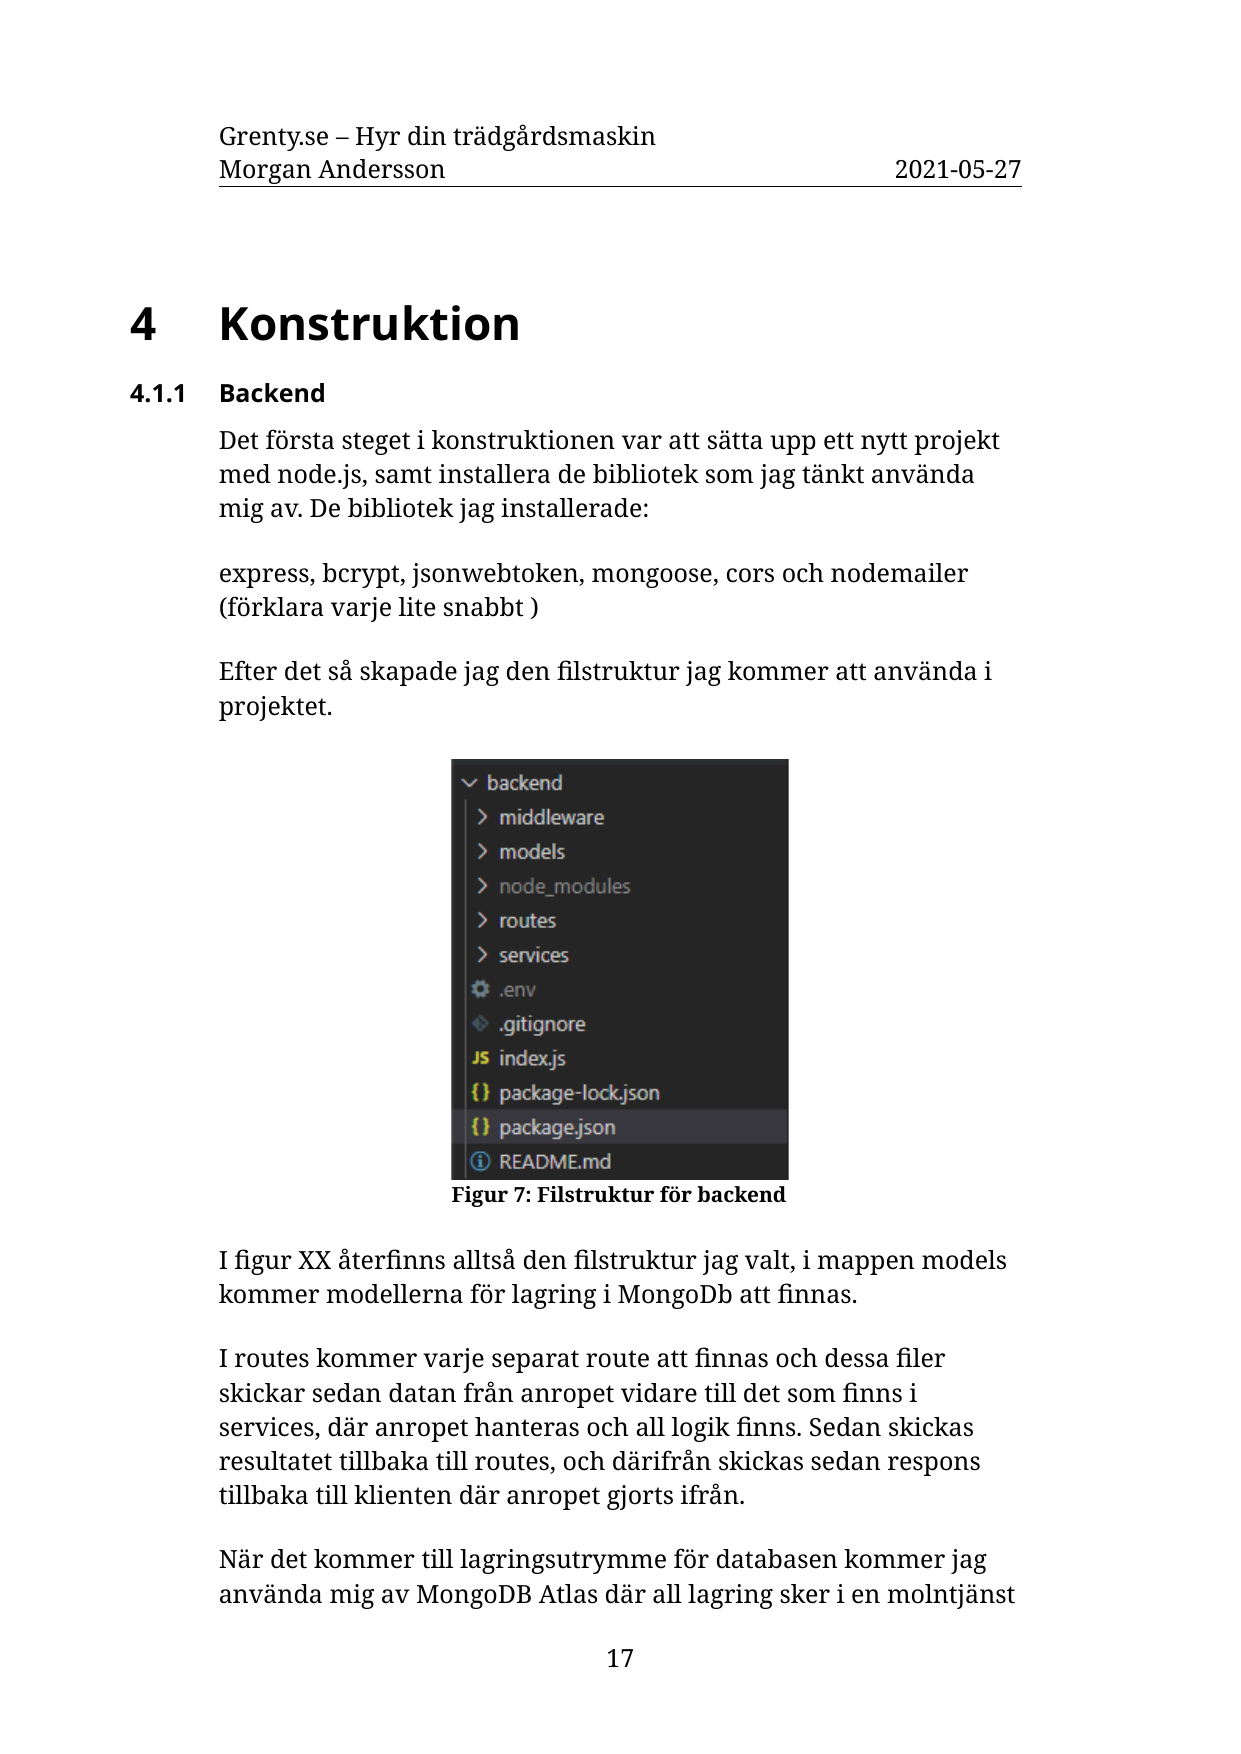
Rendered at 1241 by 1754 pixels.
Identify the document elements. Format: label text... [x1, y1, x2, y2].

text express, bcrypt, jsonwebtoken, mongoose, cors och nodemailer (förklara varje lite snabbt ) [218, 555, 1022, 623]
text Det första steget i konstruktionen var att sätta upp ett nytt projekt med node.js, samt installera de bibliotek som jag tänkt använda mig av. De bibliotek jag installerade: [218, 422, 1022, 524]
text Efter det så skapade jag den filstruktur jag kommer att använda i projektet. [218, 654, 1022, 722]
text Figur 7: Filstruktur för backend [451, 1180, 789, 1208]
subtitle Backend [130, 375, 1022, 409]
picture [451, 759, 789, 1180]
text I routes kommer varje separat route att finnas och dessa filer skickar sedan datan från anropet vidare till det som finns i services, där anropet hanteras och all logik finns. Sedan skickas resultatet tillbaka till routes, och därifrån skickas sedan respons tillbaka till klienten där anropet gjorts ifrån. [218, 1341, 1022, 1511]
text När det kommer till lagringsutrymme för databasen kommer jag använda mig av MongoDB Atlas där all lagring sker i en molntjänst [218, 1542, 1022, 1610]
text I figur XX återfinns alltså den filstruktur jag valt, i mappen models kommer modellerna för lagring i MongoDb att finnas. [218, 747, 1022, 1310]
subtitle Konstruktion [130, 291, 1022, 353]
